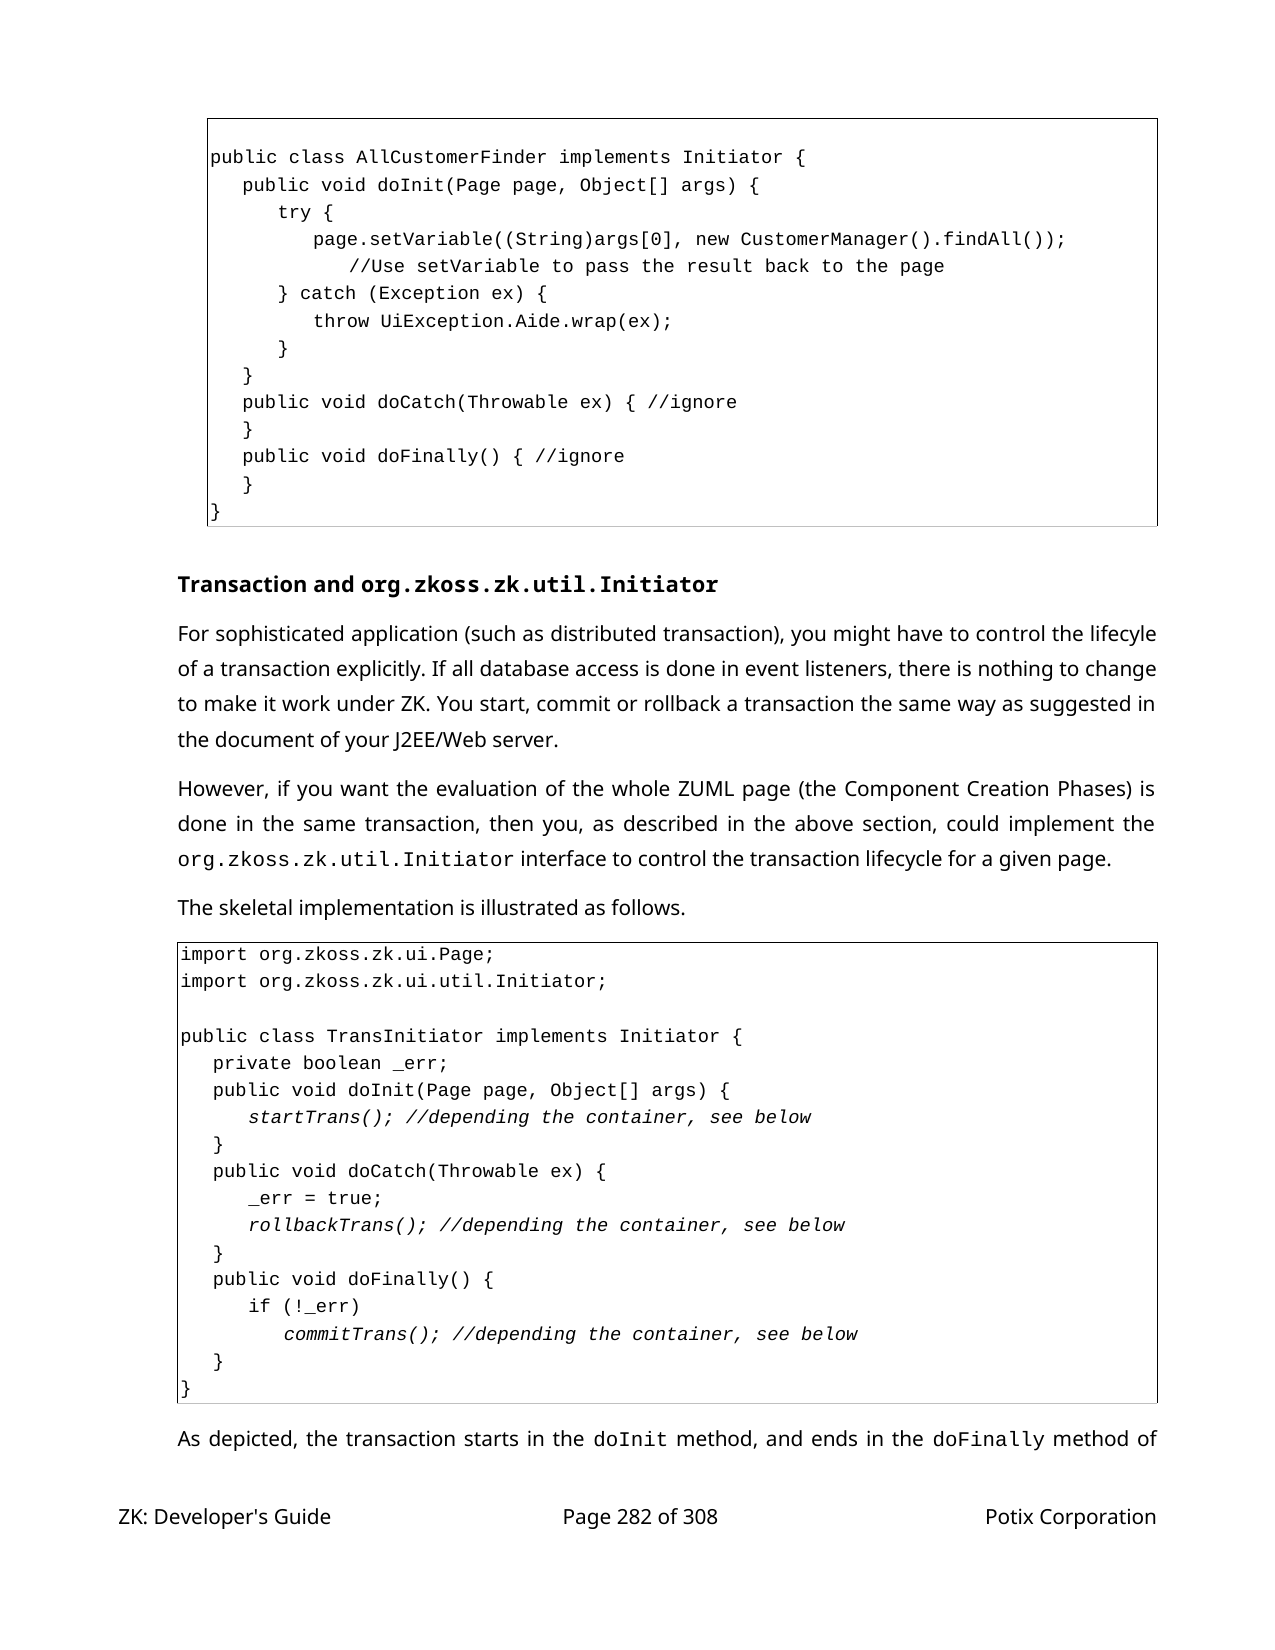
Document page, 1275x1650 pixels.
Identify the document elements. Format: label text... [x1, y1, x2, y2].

text public void doCatch(Throwable ex) { [178, 1159, 1157, 1183]
text } catch (Exception ex) { [208, 281, 1157, 306]
text public class TransInitiator implements Initiator { [178, 1024, 1157, 1048]
text public class AllCustomerFinder implements Initiator { [208, 145, 1157, 169]
text } public void doFinally() { [178, 1241, 1157, 1291]
text throw UiException.Aide.wrap(ex); [208, 308, 1157, 333]
text page.setVariable((String)args[0], new CustomerManager().findAll()); [208, 227, 1157, 251]
text import org.zkoss.zk.ui.util.Initiator; [178, 969, 1157, 993]
text public void doInit(Page page, Object[] args) { [208, 172, 1157, 197]
text startTrans(); //depending the container, see below [178, 1104, 1157, 1129]
text } [208, 417, 1157, 441]
text //Use setVariable to pass the result back to the page [208, 254, 1157, 278]
text rollbackTrans(); //depending the container, see below [178, 1213, 1157, 1238]
subtitle Transaction and org.zkoss.zk.util.Initiator [177, 568, 1157, 598]
text However, if you want the evaluation of the whole ZUML page (the Component Creation Phases) is done in the same transaction, then you, as described in the above section, could implement the org.zkoss.zk.util.Initiator interface to control the transaction lifecycle for a given page. [177, 774, 1157, 873]
text } [208, 472, 1157, 496]
text public void doFinally() { //ignore [208, 444, 1157, 469]
text } [178, 1349, 1157, 1373]
text private boolean _err; public void doInit(Page page, Object[] args) { [178, 1051, 1157, 1102]
text } [208, 363, 1157, 387]
text } [208, 336, 1157, 360]
text } [208, 499, 1157, 526]
text try { [208, 200, 1157, 224]
text The skeletal implementation is illustrated as follows. [177, 893, 1157, 921]
text commitTrans(); //depending the container, see below [178, 1321, 1157, 1346]
text if (!_err) [178, 1294, 1157, 1318]
text For sophisticated application (such as distributed transaction), you might have to control the lifecyle of a transaction explicitly. If all database access is done in event listeners, there is nothing to change to make it work under ZK. You start, commit or rollback a transaction the same way as suggested in the document of your J2EE/Web server. [177, 619, 1157, 753]
text } [178, 1132, 1157, 1156]
text public void doCatch(Throwable ex) { //ignore [208, 390, 1157, 414]
text } [178, 1376, 1157, 1403]
text As depicted, the transaction starts in the doInit method, and ends in the doFinally method of [177, 1424, 1157, 1452]
text _err = true; [178, 1186, 1157, 1210]
text import org.zkoss.zk.ui.Page; [178, 943, 1157, 966]
